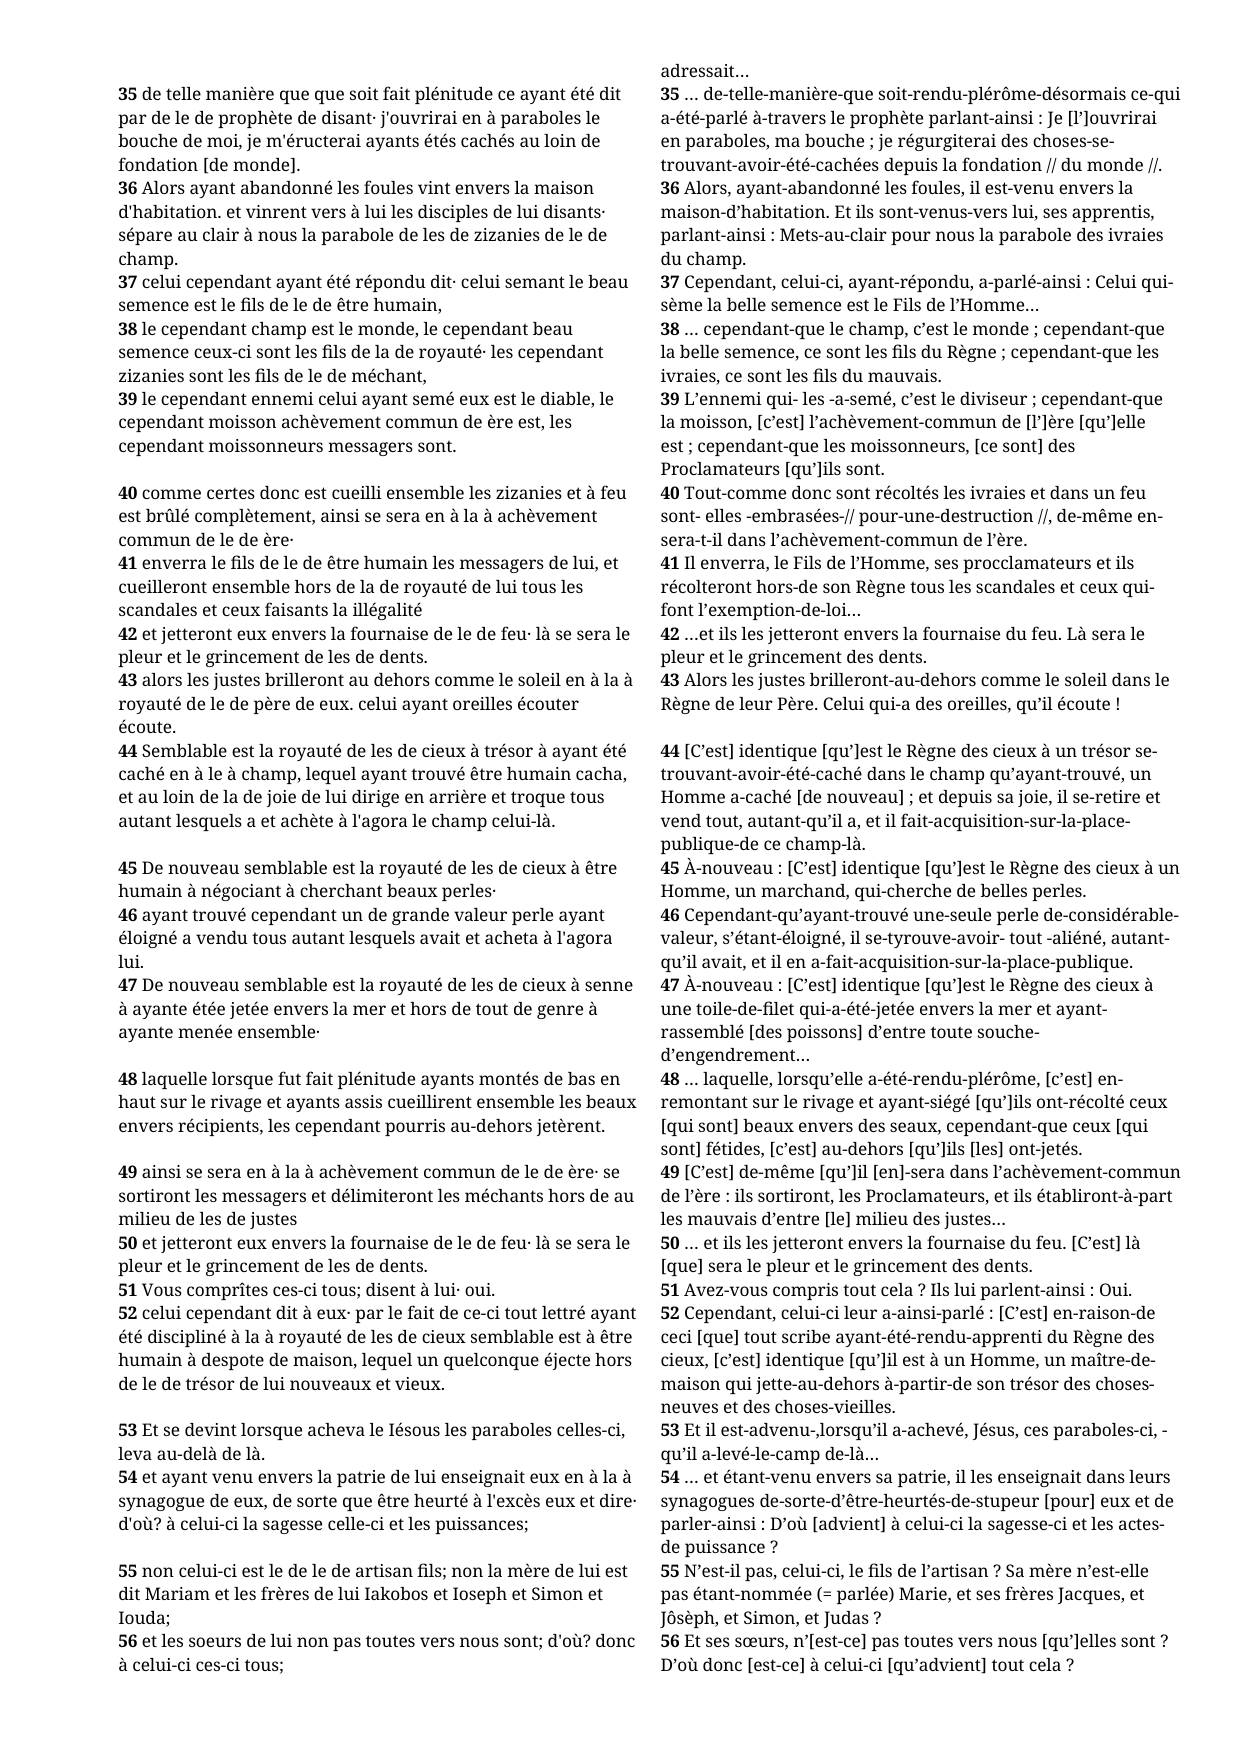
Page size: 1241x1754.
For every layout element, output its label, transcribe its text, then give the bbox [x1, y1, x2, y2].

table_cell 40 comme certes donc est cueilli ensemble les zizanies et à feu est brûlé complètement, ainsi se sera en à la à achèvement commun de le de ère· [118, 481, 639, 551]
table_cell [639, 1419, 660, 1465]
table_cell 50 et jetteront eux envers la fournaise de le de feu· là se sera le pleur et le grincement de les de dents. [118, 1231, 639, 1278]
table_cell 56 Et ses sœurs, n’[est-ce] pas toutes vers nous [qu’]elles sont ? D’où donc [est-ce] à celui-ci [qu’advient] tout cela ? [660, 1629, 1181, 1676]
table_cell 45 À-nouveau : [C’est] identique [qu’]est le Règne des cieux à un Homme, un marchand, qui-cherche de belles perles. [660, 856, 1181, 903]
table_cell 38 le cependant champ est le monde, le cependant beau semence ceux-ci sont les fils de la de royauté· les cependant zizanies sont les fils de le de méchant, [118, 317, 639, 387]
table_cell 54 et ayant venu envers la patrie de lui enseignait eux en à la à synagogue de eux, de sorte que être heurté à l'excès eux et dire· d'où? à celui-ci la sagesse celle-ci et les puissances; [118, 1465, 639, 1559]
table_cell 36 Alors, ayant-abandonné les foules, il est-venu envers la maison-d’habitation. Et ils sont-venus-vers lui, ses apprentis, parlant-ainsi : Mets-au-clair pour nous la parabole des ivraies du champ. [660, 176, 1181, 270]
table_cell 53 Et se devint lorsque acheva le Iésous les paraboles celles-ci, leva au-delà de là. [118, 1419, 639, 1465]
table_cell [639, 481, 660, 551]
table_cell 41 Il enverra, le Fils de l’Homme, ses procclamateurs et ils récolteront hors-de son Règne tous les scandales et ceux qui-font l’exemption-de-loi… [660, 551, 1181, 622]
table_cell 34 [C’est] tout ceci [qu’]il a-adressé, Jésus, en paraboles, aux foules, et sans parabole, [ce] n’[est] rien-du-tout [qu’]il leur adressait… [660, 59, 1181, 82]
table_cell [639, 59, 660, 82]
table_cell 39 le cependant ennemi celui ayant semé eux est le diable, le cependant moisson achèvement commun de ère est, les cependant moissonneurs messagers sont. [118, 387, 639, 481]
table_cell [639, 1301, 660, 1418]
table_cell 38 … cependant-que le champ, c’est le monde ; cependant-que la belle semence, ce sont les fils du Règne ; cependant-que les ivraies, ce sont les fils du mauvais. [660, 317, 1181, 387]
table_cell 44 [C’est] identique [qu’]est le Règne des cieux à un trésor se-trouvant-avoir-été-caché dans le champ qu’ayant-trouvé, un Homme a-caché [de nouveau] ; et depuis sa joie, il se-retire et vend tout, autant-qu’il a, et il fait-acquisition-sur-la-place-publique-de ce champ-là. [660, 739, 1181, 856]
table_cell 53 Et il est-advenu-,lorsqu’il a-achevé, Jésus, ces paraboles-ci, -qu’il a-levé-le-camp de-là… [660, 1419, 1181, 1465]
table_cell 49 ainsi se sera en à la à achèvement commun de le de ère· se sortiront les messagers et délimiteront les méchants hors de au milieu de les de justes [118, 1161, 639, 1231]
table_cell 36 Alors ayant abandonné les foules vint envers la maison d'habitation. et vinrent vers à lui les disciples de lui disants· sépare au clair à nous la parabole de les de zizanies de le de champ. [118, 176, 639, 270]
table_cell [639, 551, 660, 622]
table_cell [639, 387, 660, 481]
table_cell [639, 1278, 660, 1301]
table_cell 37 Cependant, celui-ci, ayant-répondu, a-parlé-ainsi : Celui qui-sème la belle semence est le Fils de l’Homme… [660, 270, 1181, 317]
table_cell 56 et les soeurs de lui non pas toutes vers nous sont; d'où? donc à celui-ci ces-ci tous; [118, 1629, 639, 1676]
table_cell 43 Alors les justes brilleront-au-dehors comme le soleil dans le Règne de leur Père. Celui qui-a des oreilles, qu’il écoute ! [660, 669, 1181, 739]
table_cell 54 … et étant-venu envers sa patrie, il les enseignait dans leurs synagogues de-sorte-d’être-heurtés-de-stupeur [pour] eux et de parler-ainsi : D’où [advient] à celui-ci la sagesse-ci et les actes-de puissance ? [660, 1465, 1181, 1559]
table_cell [639, 317, 660, 387]
table_cell 47 À-nouveau : [C’est] identique [qu’]est le Règne des cieux à une toile-de-filet qui-a-été-jetée envers la mer et ayant-rassemblé [des poissons] d’entre toute souche-d’engendrement… [660, 973, 1181, 1067]
table_cell 55 non celui-ci est le de le de artisan fils; non la mère de lui est dit Mariam et les frères de lui Iakobos et Ioseph et Simon et Iouda; [118, 1559, 639, 1629]
table_cell [639, 622, 660, 668]
table_cell [639, 83, 660, 176]
table_cell 51 Avez-vous compris tout cela ? Ils lui parlent-ainsi : Oui. [660, 1278, 1181, 1301]
table_cell [639, 1559, 660, 1629]
table_cell [639, 1629, 660, 1676]
table_cell 55 N’est-il pas, celui-ci, le fils de l’artisan ? Sa mère n’est-elle pas étant-nommée (= parlée) Marie, et ses frères Jacques, et Jôsèph, et Simon, et Judas ? [660, 1559, 1181, 1629]
table_cell 45 De nouveau semblable est la royauté de les de cieux à être humain à négociant à cherchant beaux perles· [118, 856, 639, 903]
table_cell 34 ces-ci tous bavarda le Iésous en à paraboles à les à foules et séparément de parabole aucun bavardait à eux, [118, 59, 639, 82]
table_cell 50 … et ils les jetteront envers la fournaise du feu. [C’est] là [que] sera le pleur et le grincement des dents. [660, 1231, 1181, 1278]
table_cell 52 celui cependant dit à eux· par le fait de ce-ci tout lettré ayant été discipliné à la à royauté de les de cieux semblable est à être humain à despote de maison, lequel un quelconque éjecte hors de le de trésor de lui nouveaux et vieux. [118, 1301, 639, 1418]
table_cell 40 Tout-comme donc sont récoltés les ivraies et dans un feu sont- elles -embrasées-// pour-une-destruction //, de-même en-sera-t-il dans l’achèvement-commun de l’ère. [660, 481, 1181, 551]
table_cell 48 laquelle lorsque fut fait plénitude ayants montés de bas en haut sur le rivage et ayants assis cueillirent ensemble les beaux envers récipients, les cependant pourris au-dehors jetèrent. [118, 1067, 639, 1161]
table_cell 37 celui cependant ayant été répondu dit· celui semant le beau semence est le fils de le de être humain, [118, 270, 639, 317]
table_cell 52 Cependant, celui-ci leur a-ainsi-parlé : [C’est] en-raison-de ceci [que] tout scribe ayant-été-rendu-apprenti du Règne des cieux, [c’est] identique [qu’]il est à un Homme, un maître-de-maison qui jette-au-dehors à-partir-de son trésor des choses-neuves et des choses-vieilles. [660, 1301, 1181, 1418]
table_cell [639, 1161, 660, 1231]
table_cell [639, 1231, 660, 1278]
table_cell [639, 739, 660, 856]
table_cell [639, 856, 660, 903]
table_cell 51 Vous comprîtes ces-ci tous; disent à lui· oui. [118, 1278, 639, 1301]
table_cell 48 … laquelle, lorsqu’elle a-été-rendu-plérôme, [c’est] en-remontant sur le rivage et ayant-siégé [qu’]ils ont-récolté ceux [qui sont] beaux envers des seaux, cependant-que ceux [qui sont] fétides, [c’est] au-dehors [qu’]ils [les] ont-jetés. [660, 1067, 1181, 1161]
table_cell 49 [C’est] de-même [qu’]il [en]-sera dans l’achèvement-commun de l’ère : ils sortiront, les Proclamateurs, et ils établiront-à-part les mauvais d’entre [le] milieu des justes… [660, 1161, 1181, 1231]
table_cell [639, 1067, 660, 1161]
table_cell 42 et jetteront eux envers la fournaise de le de feu· là se sera le pleur et le grincement de les de dents. [118, 622, 639, 668]
table_cell [639, 973, 660, 1067]
table_cell 46 Cependant-qu’ayant-trouvé une-seule perle de-considérable-valeur, s’étant-éloigné, il se-tyrouve-avoir- tout -aliéné, autant-qu’il avait, et il en a-fait-acquisition-sur-la-place-publique. [660, 903, 1181, 973]
table_cell 41 enverra le fils de le de être humain les messagers de lui, et cueilleront ensemble hors de la de royauté de lui tous les scandales et ceux faisants la illégalité [118, 551, 639, 622]
table_cell 39 L’ennemi qui- les -a-semé, c’est le diviseur ; cependant-que la moisson, [c’est] l’achèvement-commun de [l’]ère [qu’]elle est ; cependant-que les moissonneurs, [ce sont] des Proclamateurs [qu’]ils sont. [660, 387, 1181, 481]
table_cell 44 Semblable est la royauté de les de cieux à trésor à ayant été caché en à le à champ, lequel ayant trouvé être humain cacha, et au loin de la de joie de lui dirige en arrière et troque tous autant lesquels a et achète à l'agora le champ celui-là. [118, 739, 639, 856]
table_cell [639, 270, 660, 317]
table_cell [639, 669, 660, 739]
table_cell 46 ayant trouvé cependant un de grande valeur perle ayant éloigné a vendu tous autant lesquels avait et acheta à l'agora lui. [118, 903, 639, 973]
table_cell 43 alors les justes brilleront au dehors comme le soleil en à la à royauté de le de père de eux. celui ayant oreilles écouter écoute. [118, 669, 639, 739]
table_cell 47 De nouveau semblable est la royauté de les de cieux à senne à ayante étée jetée envers la mer et hors de tout de genre à ayante menée ensemble· [118, 973, 639, 1067]
table_cell [639, 1465, 660, 1559]
table_cell 35 … de-telle-manière-que soit-rendu-plérôme-désormais ce-qui a-été-parlé à-travers le prophète parlant-ainsi : Je [l’]ouvrirai en paraboles, ma bouche ; je régurgiterai des choses-se-trouvant-avoir-été-cachées depuis la fondation // du monde //. [660, 83, 1181, 176]
table_cell 35 de telle manière que que soit fait plénitude ce ayant été dit par de le de prophète de disant· j'ouvrirai en à paraboles le bouche de moi, je m'éructerai ayants étés cachés au loin de fondation [de monde]. [118, 83, 639, 176]
table_cell [639, 176, 660, 270]
table_cell 42 …et ils les jetteront envers la fournaise du feu. Là sera le pleur et le grincement des dents. [660, 622, 1181, 668]
table_cell [639, 903, 660, 973]
